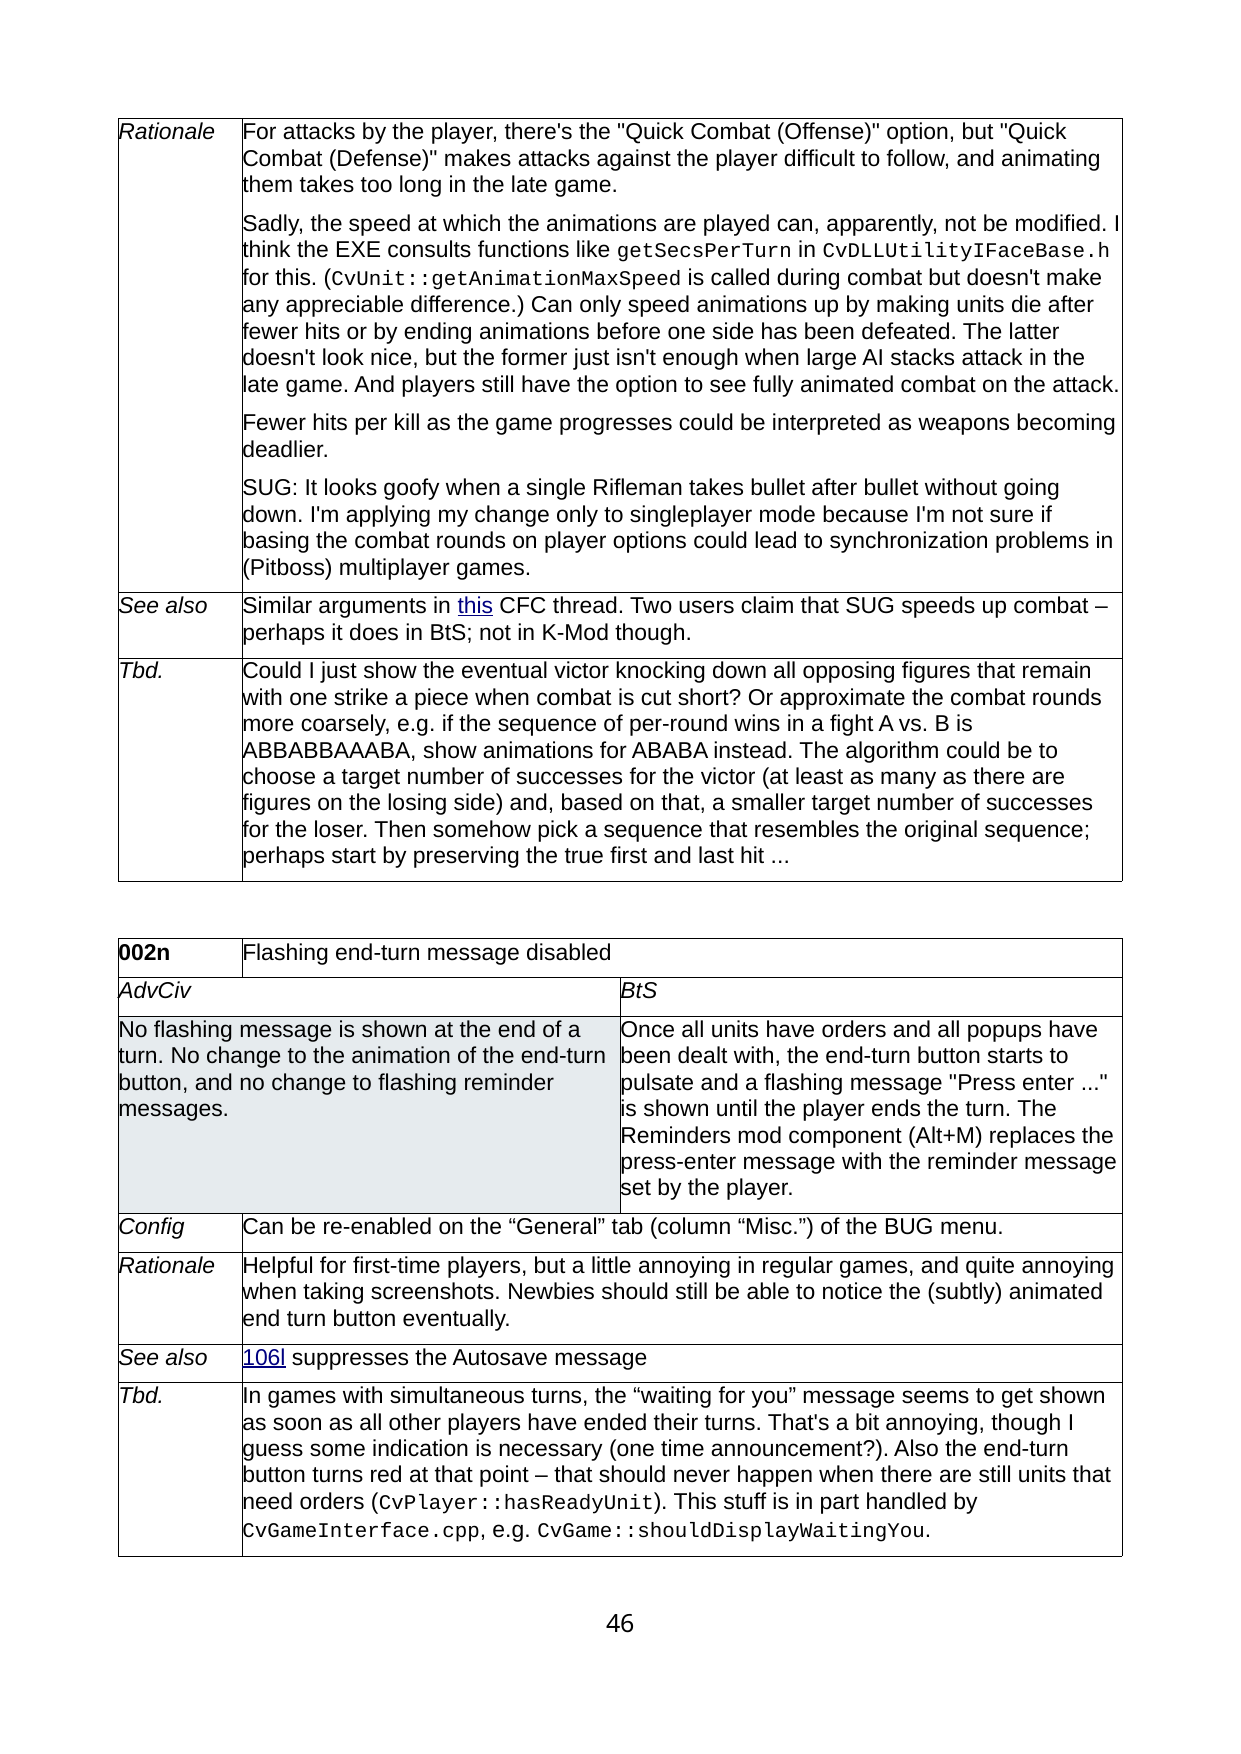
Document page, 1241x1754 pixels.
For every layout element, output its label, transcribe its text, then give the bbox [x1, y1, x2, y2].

table_cell Tbd. [119, 1383, 242, 1556]
table_cell Could I just show the eventual victor knocking down all opposing figures that remain with one strike a piece when combat is cut short? Or approximate the combat rounds more coarsely, e.g. if the sequence of per-round wins in a fight A vs. B is ABBABBAAABA, show animations for ABABA instead. The algorithm could be to choose a target number of successes for the victor (at least as many as there are figures on the losing side) and, based on that, a smaller target number of successes for the loser. Then somehow pick a sequence that resembles the original sequence; perhaps start by preserving the true first and last hit ... [243, 659, 1122, 881]
table_header Flashing end-turn message disabled [243, 939, 1122, 977]
table_cell Config [119, 1214, 242, 1252]
table_cell See also [119, 593, 242, 657]
table_cell See also [119, 1345, 242, 1382]
table_cell Rationale [119, 1253, 242, 1343]
table_header 002n [119, 939, 242, 977]
table_cell Tbd. [119, 659, 242, 881]
table_cell 106l suppresses the Autosave message [243, 1345, 1122, 1382]
table_cell Rationale [119, 119, 242, 592]
table_cell Once all units have orders and all popups have been dealt with, the end-turn button starts to pulsate and a flashing message "Press enter ..." is shown until the player ends the turn. The Reminders mod component (Alt+M) replaces the press-enter message with the reminder message set by the player. [621, 1017, 1122, 1213]
table_cell Similar arguments in this CFC thread. Two users claim that SUG speeds up combat – perhaps it does in BtS; not in K-Mod though. [243, 593, 1122, 657]
table_cell In games with simultaneous turns, the “waiting for you” message seems to get shown as soon as all other players have ended their turns. That's a bit annoying, though I guess some indication is necessary (one time announcement?). Also the end-turn button turns red at that point – that should never happen when there are still units that need orders (CvPlayer::hasReadyUnit). This stuff is in part handled by CvGameInterface.cpp, e.g. CvGame::shouldDisplayWaitingYou. [243, 1383, 1122, 1556]
table_cell AdvCiv [119, 978, 620, 1016]
table_cell No flashing message is shown at the end of a turn. No change to the animation of the end-turn button, and no change to flashing reminder messages. [119, 1017, 620, 1213]
table_cell Can be re-enabled on the “General” tab (column “Misc.”) of the BUG menu. [243, 1214, 1122, 1252]
table_cell BtS [621, 978, 1122, 1016]
table_cell Helpful for first-time players, but a little annoying in regular games, and quite annoying when taking screenshots. Newbies should still be able to notice the (subtly) animated end turn button eventually. [243, 1253, 1122, 1343]
table_cell For attacks by the player, there's the "Quick Combat (Offense)" option, but "Quick Combat (Defense)" makes attacks against the player difficult to follow, and animating them takes too long in the late game. Sadly, the speed at which the animations are played can, apparently, not be modified. I think the EXE consults functions like getSecsPerTurn in CvDLLUtilityIFaceBase.h for this. (CvUnit::getAnimationMaxSpeed is called during combat but doesn't make any appreciable difference.) Can only speed animations up by making units die after fewer hits or by ending animations before one side has been defeated. The latter doesn't look nice, but the former just isn't enough when large AI stacks attack in the late game. And players still have the option to see fully animated combat on the attack. Fewer hits per kill as the game progresses could be interpreted as weapons becoming deadlier. SUG: It looks goofy when a single Rifleman takes bullet after bullet without going down. I'm applying my change only to singleplayer mode because I'm not sure if basing the combat rounds on player options could lead to synchronization problems in (Pitboss) multiplayer games. [243, 119, 1122, 592]
